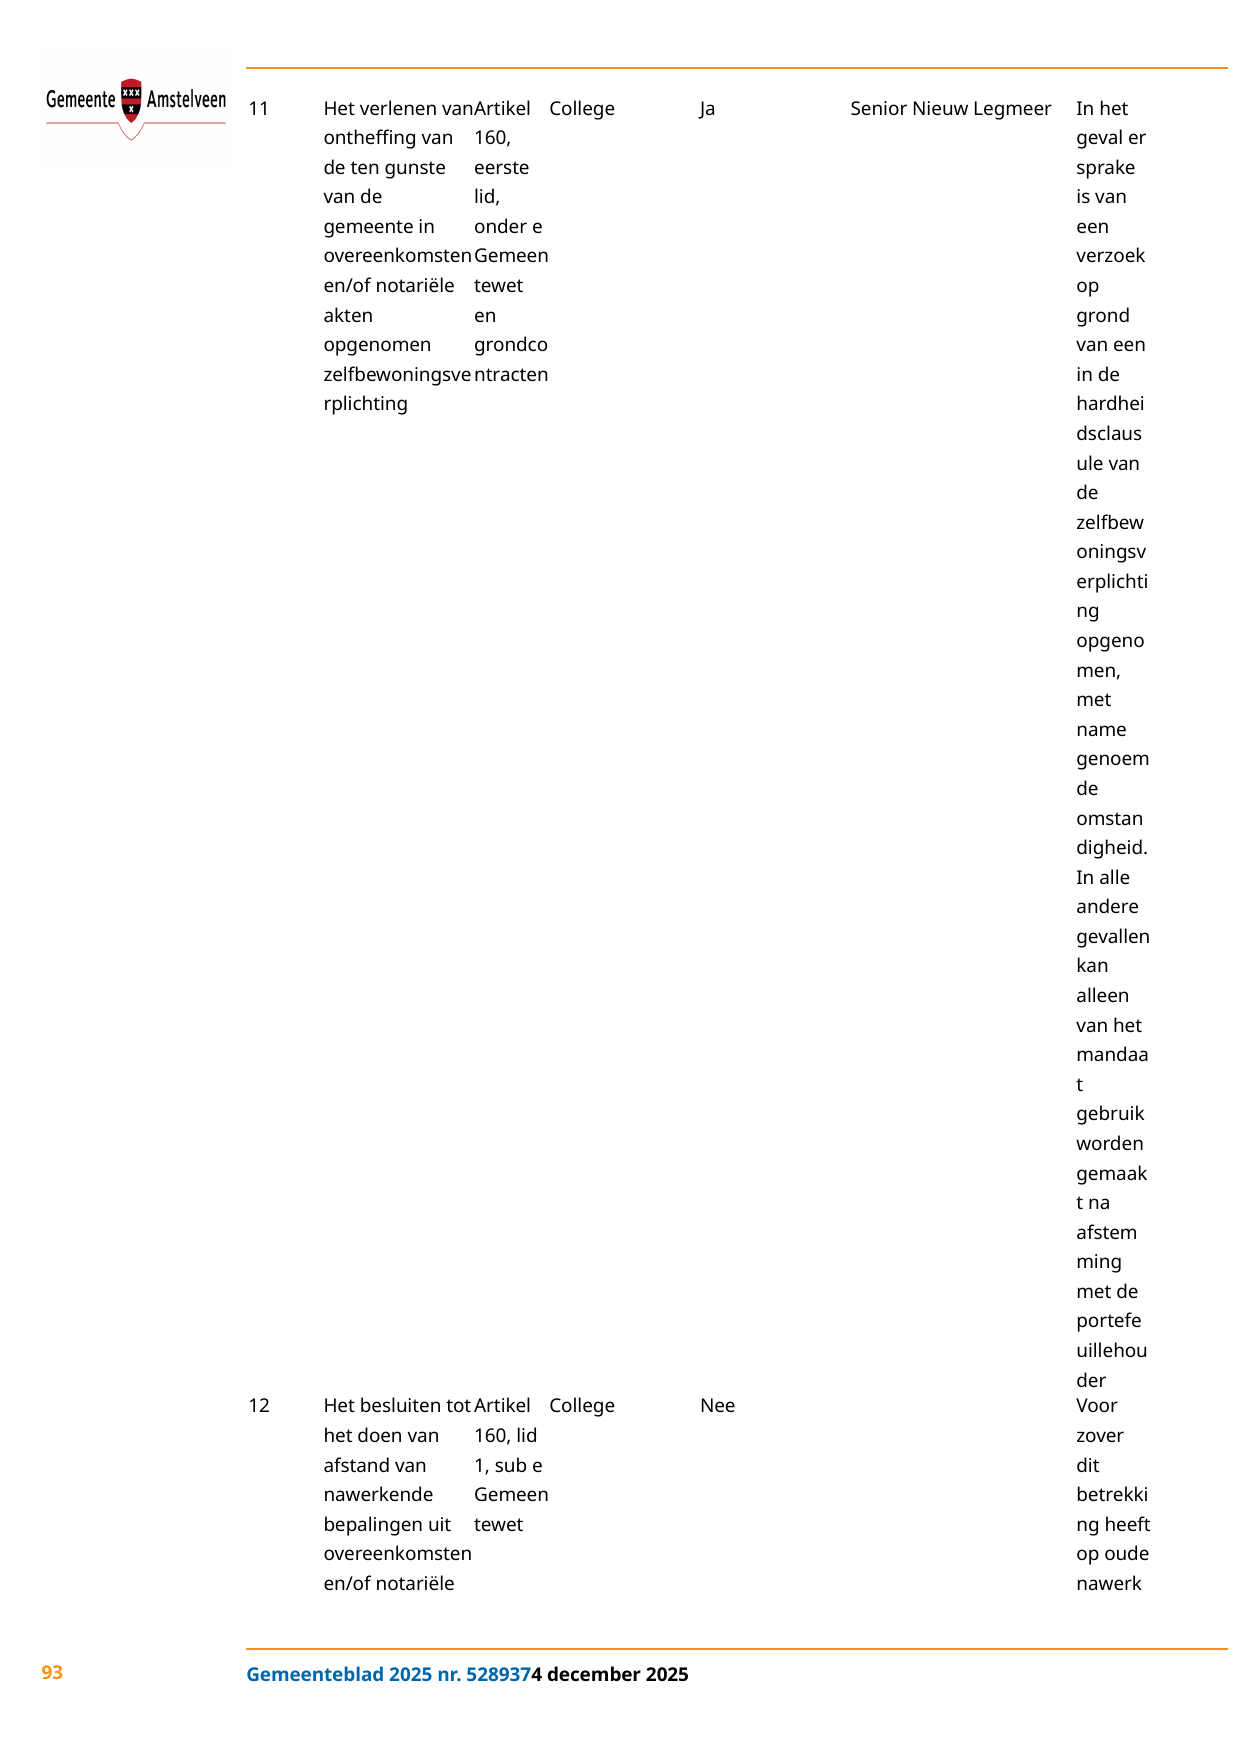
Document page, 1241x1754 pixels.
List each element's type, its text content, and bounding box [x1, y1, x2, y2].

table_cell In het geval er sprake is van een verzoek op grond van een in de hardheidsclausule van de zelfbewoningsverplichting opgenomen, met name genoemde omstandigheid. In alle andere gevallen kan alleen van het mandaat gebruik worden gemaakt na afstemming met de portefeuillehouder [1076, 95, 1152, 1393]
table_cell Het besluiten tot het doen van afstand van nawerkende bepalingen uit overeenkomsten en/of notariële [323, 1393, 474, 1596]
table_cell [850, 1393, 1076, 1596]
table_cell Voor zover dit betrekking heeft op oude nawerk [1076, 1393, 1152, 1596]
table_cell Het verlenen van ontheffing van de ten gunste van de gemeente in overeenkomsten en/of notariële akten opgenomen zelfbewoningsverplichting [323, 95, 474, 1393]
table_cell Artikel 160, eerste lid, onder e Gemeentewet en grondcontracten [474, 95, 549, 1393]
table_cell Ja [700, 95, 850, 1393]
table_cell Senior Nieuw Legmeer [850, 95, 1076, 1393]
table_cell Artikel 160, lid 1, sub e Gemeentewet [474, 1393, 549, 1596]
picture [41, 47, 231, 172]
table_cell College [549, 1393, 700, 1596]
table_cell 11 [248, 95, 323, 1393]
table_cell College [549, 95, 700, 1393]
table_cell 12 [248, 1393, 323, 1596]
table_cell Nee [700, 1393, 850, 1596]
